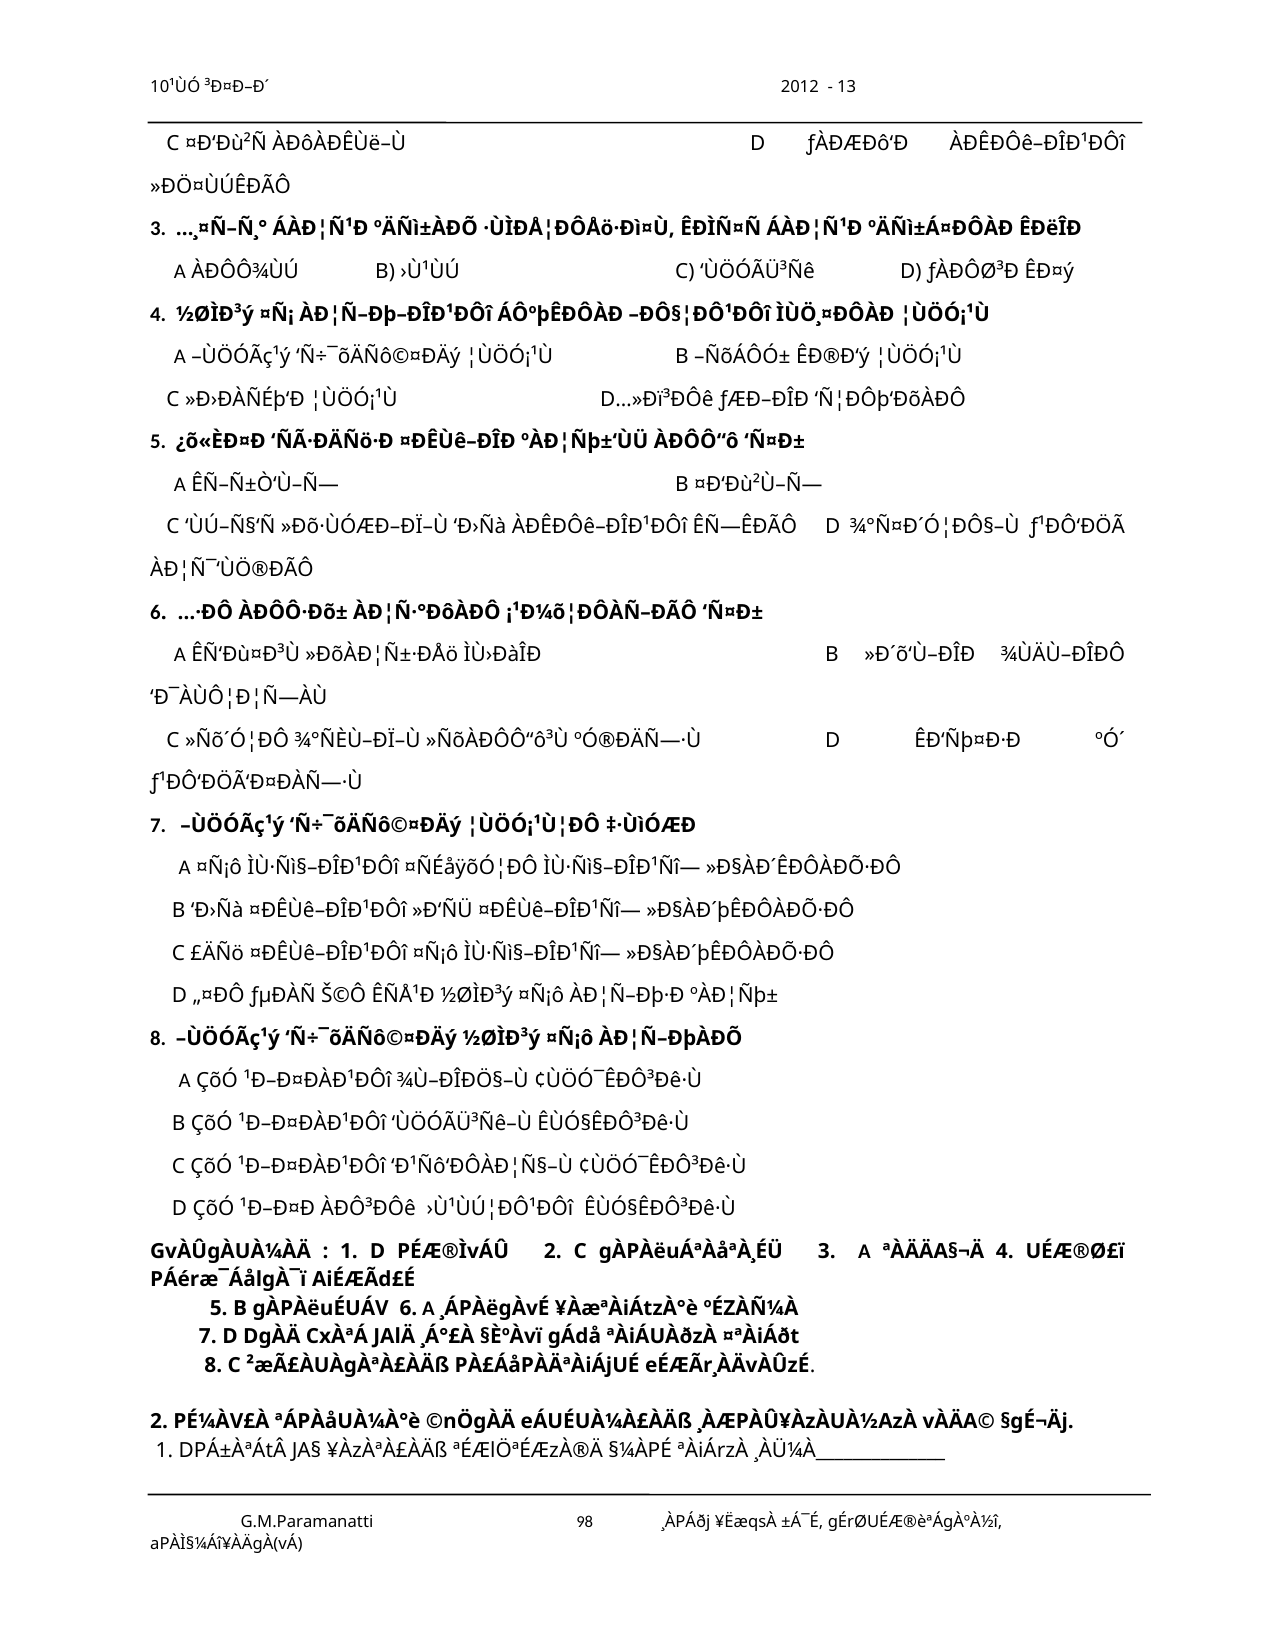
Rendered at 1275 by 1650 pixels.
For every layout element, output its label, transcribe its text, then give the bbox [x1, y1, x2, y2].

list A ÇõÓ ¹Ð–Ð¤ÐÀÐ¹ÐÔî ¾Ù–ÐÎÐÖ§–Ù ¢ÙÖÓ¯ÊÐÔ³Ðê·Ù [150, 1066, 1125, 1094]
text GvÀÛgÀUÀ¼ÀÄ : 1. D PÉÆ®ÌvÁÛ 2. C gÀPÀëuÁªÀåªÀ¸ÉÜ 3. A ªÀÄÄA§¬Ä 4. UÉÆ®Ø£ï PÁéræ¯ÁålgÀ¯ï AiÉÆÃd£É [150, 1236, 1125, 1293]
text C »Ñõ´Ó¦ÐÔ ¾°ÑÈÙ–ÐÏ–Ù »ÑõÀÐÔÔ“ô³Ù ºÓ®ÐÄÑ—·Ù D ÊÐ‘Ñþ¤Ð·Ð ºÓ´ ƒ¹ÐÔ‘ÐÖÃ‘Ð¤ÐÀÑ—·Ù [150, 725, 1125, 796]
text 7. D DgÀÄ CxÀªÁ JAlÄ ¸Á°£À §ÈºÀvï gÁdå ªÀiÁUÀðzÀ ¤ªÀiÁðt [150, 1321, 1125, 1350]
text 4. ½ØÌÐ³ý ¤Ñ¡ ÀÐ¦Ñ–Ðþ–ÐÎÐ¹ÐÔî ÁÔºþÊÐÔÀÐ –ÐÔ§¦ÐÔ¹ÐÔî ÌÙÖ¸¤ÐÔÀÐ ¦ÙÖÓ¡¹Ù [150, 299, 1125, 327]
text C ¤Ð‘Ðù²Ñ ÀÐôÀÐÊÙë–Ù D ƒÀÐÆÐô‘Ð ÀÐÊÐÔê–ÐÎÐ¹ÐÔî »ÐÖ¤ÙÚÊÐÃÔ [150, 128, 1125, 199]
list D ÇõÓ ¹Ð–Ð¤Ð ÀÐÔ³ÐÔê ›Ù¹ÙÚ¦ÐÔ¹ÐÔî ÊÙÓ§ÊÐÔ³Ðê·Ù [150, 1193, 1125, 1222]
text 5. ¿õ«ÈÐ¤Ð ‘ÑÃ·ÐÄÑö·Ð ¤ÐÊÙê–ÐÎÐ ºÀÐ¦Ñþ±‘ÙÜ ÀÐÔÔ“ô ‘Ñ¤Ð± [150, 426, 1125, 455]
text C ‘ÙÚ–Ñ§‘Ñ »Ðõ·ÙÓÆÐ–ÐÏ–Ù ‘Ð›Ñà ÀÐÊÐÔê–ÐÎÐ¹ÐÔî ÊÑ—ÊÐÃÔ D ¾°Ñ¤Ð´Ó¦ÐÔ§–Ù ƒ¹ÐÔ‘ÐÖÃ ÀÐ¦Ñ¯‘ÙÖ®ÐÃÔ [150, 512, 1125, 583]
list C £ÄÑö ¤ÐÊÙê–ÐÎÐ¹ÐÔî ¤Ñ¡ô ÌÙ·Ñì§–ÐÎÐ¹Ñî— »Ð§ÀÐ´þÊÐÔÀÐÕ·ÐÔ [150, 938, 1125, 966]
text 7. –ÙÖÓÃç¹ý ‘Ñ÷¯õÄÑô©¤ÐÄý ¦ÙÖÓ¡¹Ù¦ÐÔ ‡·ÙìÓÆÐ [150, 810, 1125, 838]
list 6. …·ÐÔ ÀÐÔÔ·Ðõ± ÀÐ¦Ñ·°ÐôÀÐÔ ¡¹Ð¼õ¦ÐÔÀÑ–ÐÃÔ ‘Ñ¤Ð± [150, 597, 1125, 625]
list A ÀÐÔÔ¾ÙÚ B) ›Ù¹ÙÚ C) ‘ÙÖÓÃÜ³Ñê D) ƒÀÐÔØ³Ð ÊÐ¤ý [150, 256, 1125, 284]
list B ‘Ð›Ñà ¤ÐÊÙê–ÐÎÐ¹ÐÔî »Ð‘ÑÜ ¤ÐÊÙê–ÐÎÐ¹Ñî— »Ð§ÀÐ´þÊÐÔÀÐÕ·ÐÔ [150, 895, 1125, 923]
list A ÊÑ–Ñ±Ò‘Ù–Ñ— B ¤Ð‘Ðù²Ù–Ñ— [150, 469, 1125, 497]
text 8. –ÙÖÓÃç¹ý ‘Ñ÷¯õÄÑô©¤ÐÄý ½ØÌÐ³ý ¤Ñ¡ô ÀÐ¦Ñ–ÐþÀÐÕ [150, 1023, 1125, 1051]
list C ÇõÓ ¹Ð–Ð¤ÐÀÐ¹ÐÔî ‘Ð¹Ñô‘ÐÔÀÐ¦Ñ§–Ù ¢ÙÖÓ¯ÊÐÔ³Ðê·Ù [150, 1151, 1125, 1179]
text 1. DPÁ±ÀªÁtÂ JA§ ¥ÀzÀªÀ£ÀÄß ªÉÆlÖªÉÆzÀ®Ä §¼ÀPÉ ªÀiÁrzÀ ¸ÀÜ¼À______________ [150, 1435, 1125, 1463]
text 5. B gÀPÀëuÉUÁV 6. A ¸ÁPÀëgÀvÉ ¥ÀæªÀiÁtzÀ°è ºÉZÀÑ¼À [150, 1293, 1125, 1321]
text 8. C ²æÃ£ÀUÀgÀªÀ£ÀÄß PÀ£ÁåPÀÄªÀiÁjUÉ eÉÆÃr¸ÀÄvÀÛzÉ. [150, 1350, 1125, 1378]
list A –ÙÖÓÃç¹ý ‘Ñ÷¯õÄÑô©¤ÐÄý ¦ÙÖÓ¡¹Ù B –ÑõÁÔÓ± ÊÐ®Ð‘ý ¦ÙÖÓ¡¹Ù [150, 341, 1125, 370]
list A ¤Ñ¡ô ÌÙ·Ñì§–ÐÎÐ¹ÐÔî ¤ÑÉåÿõÓ¦ÐÔ ÌÙ·Ñì§–ÐÎÐ¹Ñî— »Ð§ÀÐ´ÊÐÔÀÐÕ·ÐÔ [150, 852, 1125, 881]
text C »Ð›ÐÀÑÉþ‘Ð ¦ÙÖÓ¡¹Ù D…»Ðï³ÐÔê ƒÆÐ–ÐÎÐ ‘Ñ¦ÐÔþ‘ÐõÀÐÔ [150, 384, 1125, 412]
text 2. PÉ¼ÀV£À ªÁPÀåUÀ¼À°è ©nÖgÀÄ eÁUÉUÀ¼À£ÀÄß ¸ÀÆPÀÛ¥ÀzÀUÀ½AzÀ vÀÄA© §gÉ¬Äj. [150, 1407, 1125, 1435]
list A ÊÑ‘Ðù¤Ð³Ù »ÐõÀÐ¦Ñ±·ÐÅö ÌÙ›ÐàÎÐ B »Ð´õ‘Ù–ÐÎÐ ¾ÙÄÙ–ÐÎÐÔ ‘Ð¯ÀÙÔ¦Ð¦Ñ—ÀÙ [150, 639, 1125, 711]
list D „¤ÐÔ ƒµÐÀÑ Š©Ô ÊÑÅ¹Ð ½ØÌÐ³ý ¤Ñ¡ô ÀÐ¦Ñ–Ðþ·Ð ºÀÐ¦Ñþ± [150, 980, 1125, 1009]
text 3. …¸¤Ñ–Ñ¸° ÁÀÐ¦Ñ¹Ð ºÄÑì±ÀÐÕ ·ÙÌÐÅ¦ÐÔÅö·Ðì¤Ù, ÊÐÌÑ¤Ñ ÁÀÐ¦Ñ¹Ð ºÄÑì±Á¤ÐÔÀÐ ÊÐëÎÐ [150, 213, 1125, 242]
list B ÇõÓ ¹Ð–Ð¤ÐÀÐ¹ÐÔî ‘ÙÖÓÃÜ³Ñê–Ù ÊÙÓ§ÊÐÔ³Ðê·Ù [150, 1108, 1125, 1137]
